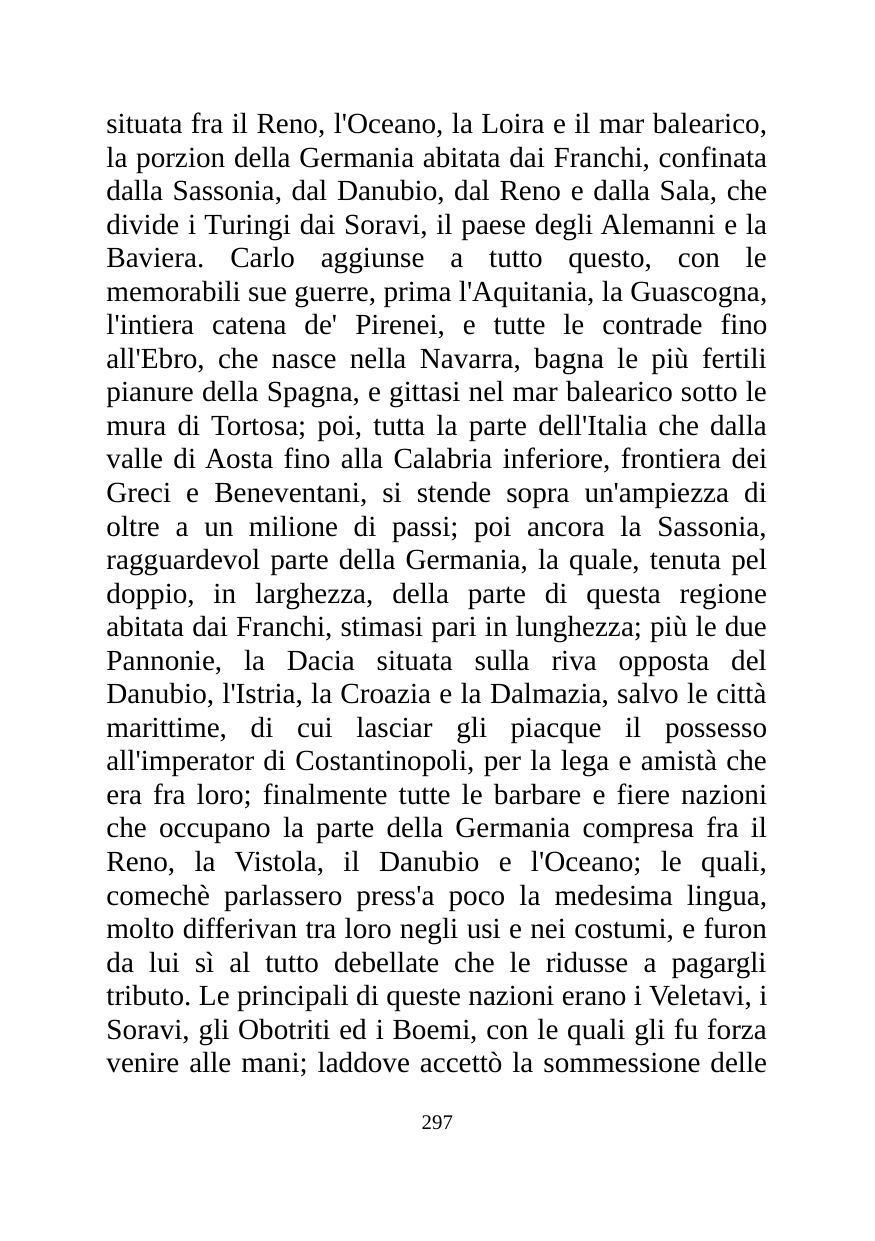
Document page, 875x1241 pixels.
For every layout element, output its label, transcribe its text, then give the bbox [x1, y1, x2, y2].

text situata fra il Reno, l'Oceano, la Loira e il mar balearico, la porzion della Germania abitata dai Franchi, confinata dalla Sassonia, dal Danubio, dal Reno e dalla Sala, che divide i Turingi dai Soravi, il paese degli Alemanni e la Baviera. Carlo aggiunse a tutto questo, con le memorabili sue guerre, prima l'Aquitania, la Guascogna, l'intiera catena de' Pirenei, e tutte le contrade fino all'Ebro, che nasce nella Navarra, bagna le più fertili pianure della Spagna, e gittasi nel mar balearico sotto le mura di Tortosa; poi, tutta la parte dell'Italia che dalla valle di Aosta fino alla Calabria inferiore, frontiera dei Greci e Beneventani, si stende sopra un'ampiezza di oltre a un milione di passi; poi ancora la Sassonia, ragguardevol parte della Germania, la quale, tenuta pel doppio, in larghezza, della parte di questa regione abitata dai Franchi, stimasi pari in lunghezza; più le due Pannonie, la Dacia situata sulla riva opposta del Danubio, l'Istria, la Croazia e la Dalmazia, salvo le città marittime, di cui lasciar gli piacque il possesso all'imperator di Costantinopoli, per la lega e amistà che era fra loro; finalmente tutte le barbare e fiere nazioni che occupano la parte della Germania compresa fra il Reno, la Vistola, il Danubio e l'Oceano; le quali, comechè parlassero press'a poco la medesima lingua, molto differivan tra loro negli usi e nei costumi, e furon da lui sì al tutto debellate che le ridusse a pagargli tributo. Le principali di queste nazioni erano i Veletavi, i Soravi, gli Obotriti ed i Boemi, con le quali gli fu forza venire alle mani; laddove accettò la sommessione delle [106, 106, 768, 1079]
